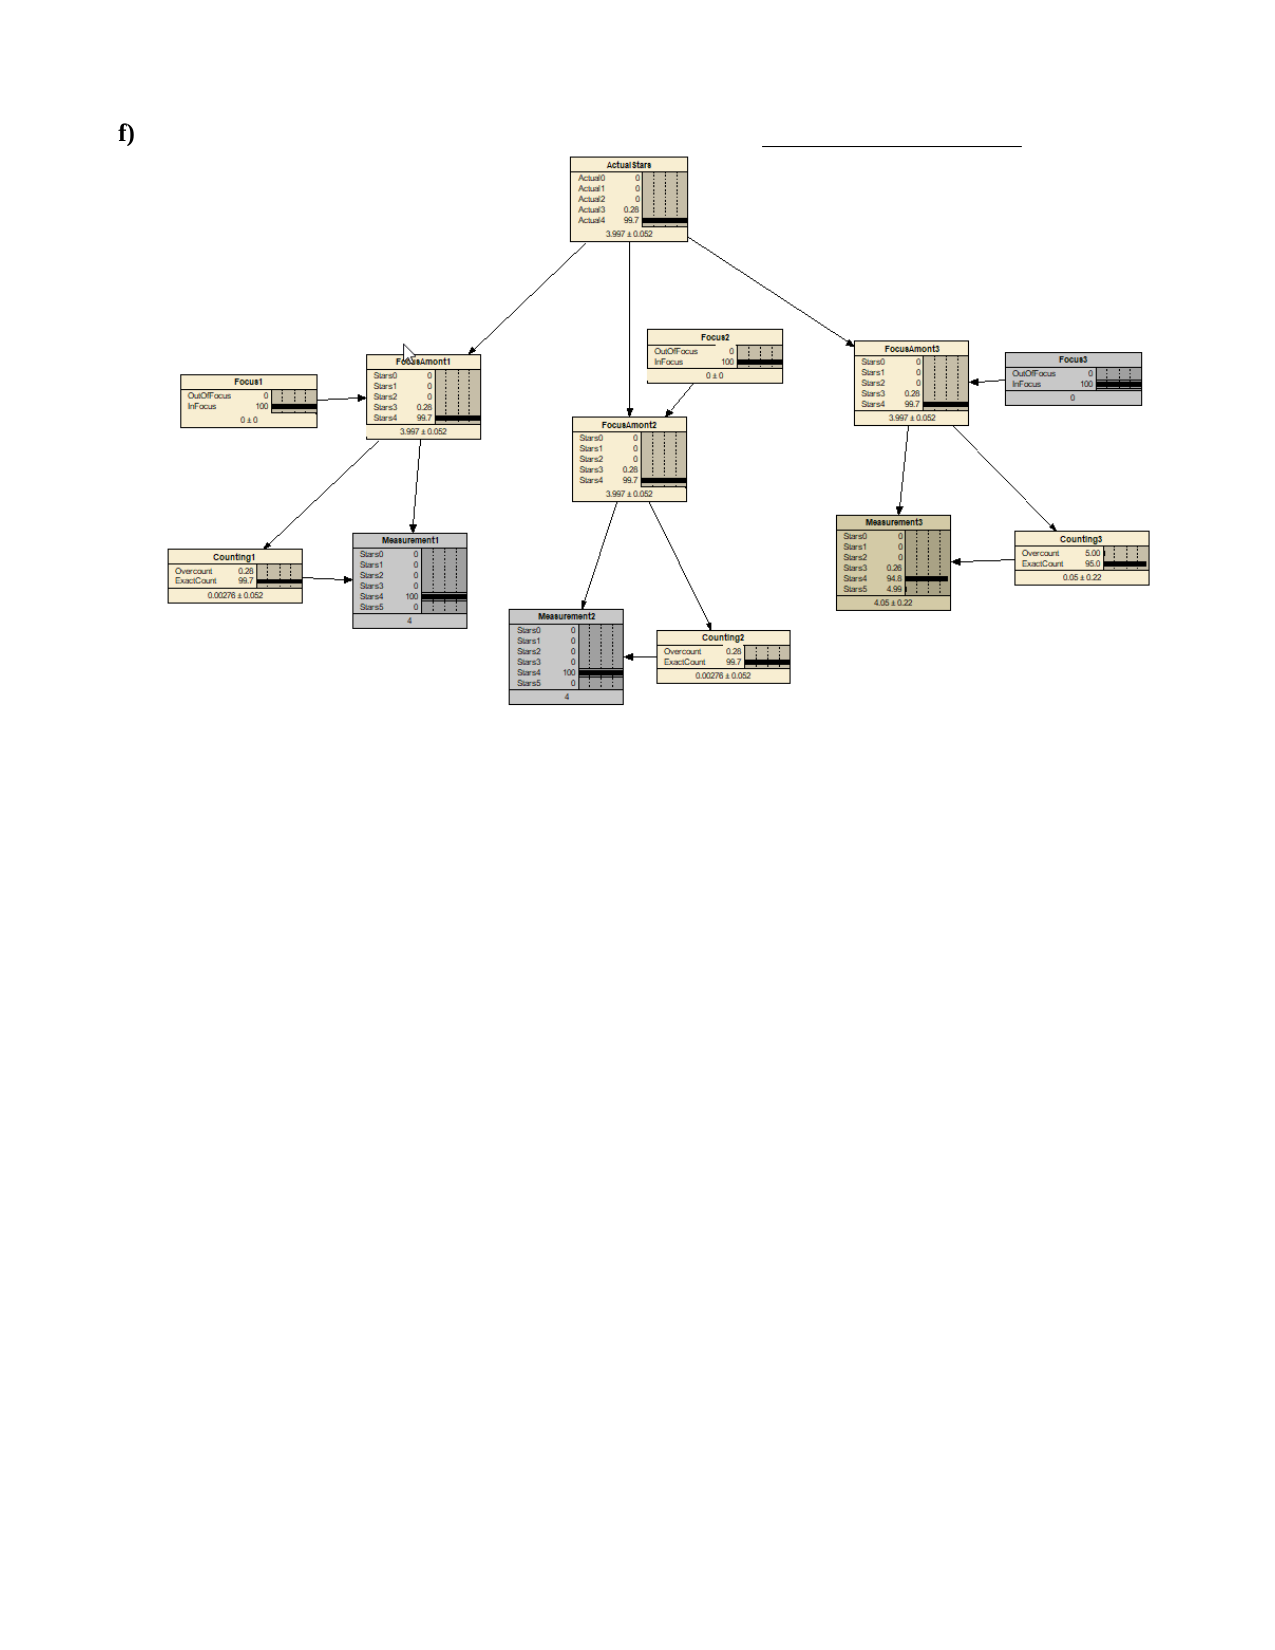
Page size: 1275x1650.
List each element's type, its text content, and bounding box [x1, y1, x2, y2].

text f) [118, 118, 1157, 146]
picture [118, 146, 1157, 834]
